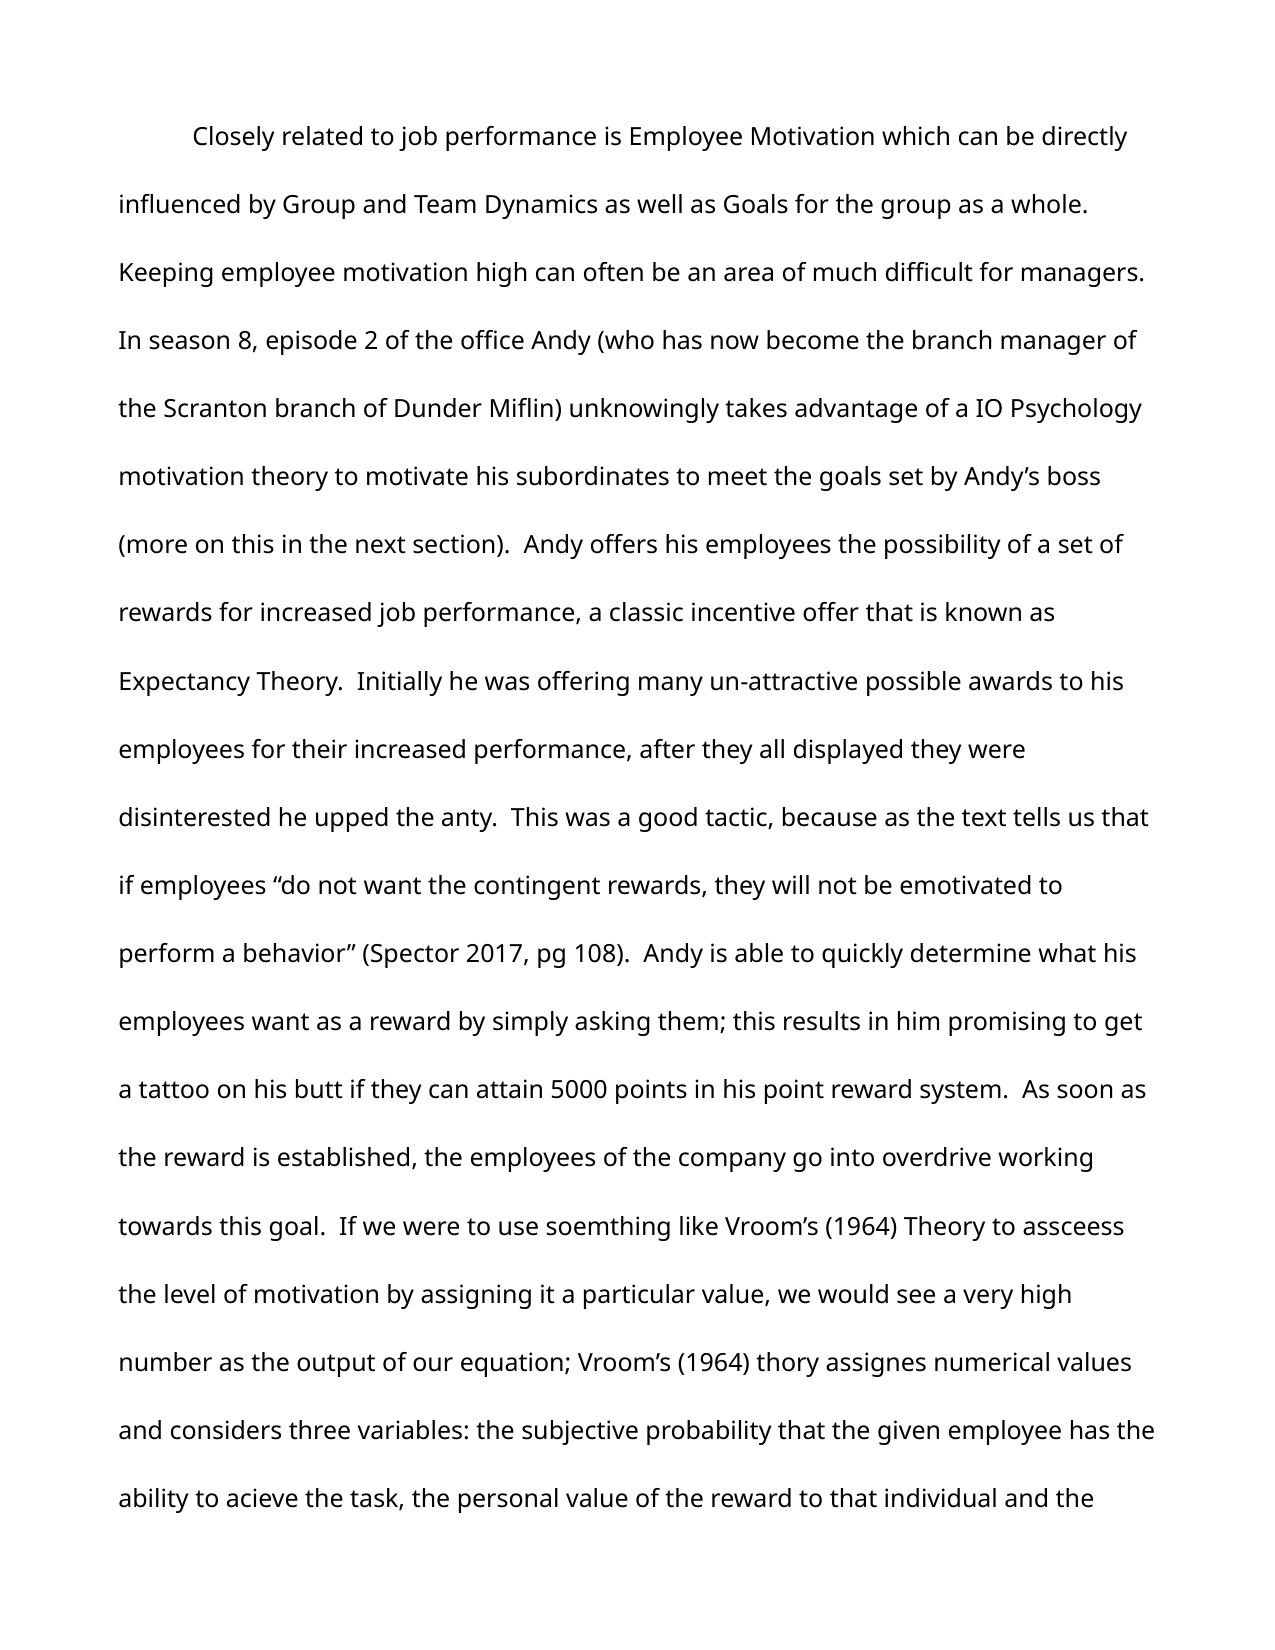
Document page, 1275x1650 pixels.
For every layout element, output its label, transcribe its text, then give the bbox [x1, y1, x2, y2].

text Closely related to job performance is Employee Motivation which can be directly influenced by Group and Team Dynamics as well as Goals for the group as a whole. Keeping employee motivation high can often be an area of much difficult for managers. In season 8, episode 2 of the office Andy (who has now become the branch manager of the Scranton branch of Dunder Miflin) unknowingly takes advantage of a IO Psychology motivation theory to motivate his subordinates to meet the goals set by Andy’s boss (more on this in the next section). Andy offers his employees the possibility of a set of rewards for increased job performance, a classic incentive offer that is known as Expectancy Theory. Initially he was offering many un-attractive possible awards to his employees for their increased performance, after they all displayed they were disinterested he upped the anty. This was a good tactic, because as the text tells us that if employees “do not want the contingent rewards, they will not be emotivated to perform a behavior” (Spector 2017, pg 108). Andy is able to quickly determine what his employees want as a reward by simply asking them; this results in him promising to get a tattoo on his butt if they can attain 5000 points in his point reward system. As soon as the reward is established, the employees of the company go into overdrive working towards this goal. If we were to use soemthing like Vroom’s (1964) Theory to assceess the level of motivation by assigning it a particular value, we would see a very high number as the output of our equation; Vroom’s (1964) thory assignes numerical values and considers three variables: the subjective probability that the given employee has the ability to acieve the task, the personal value of the reward to that individual and the [118, 118, 1157, 1515]
